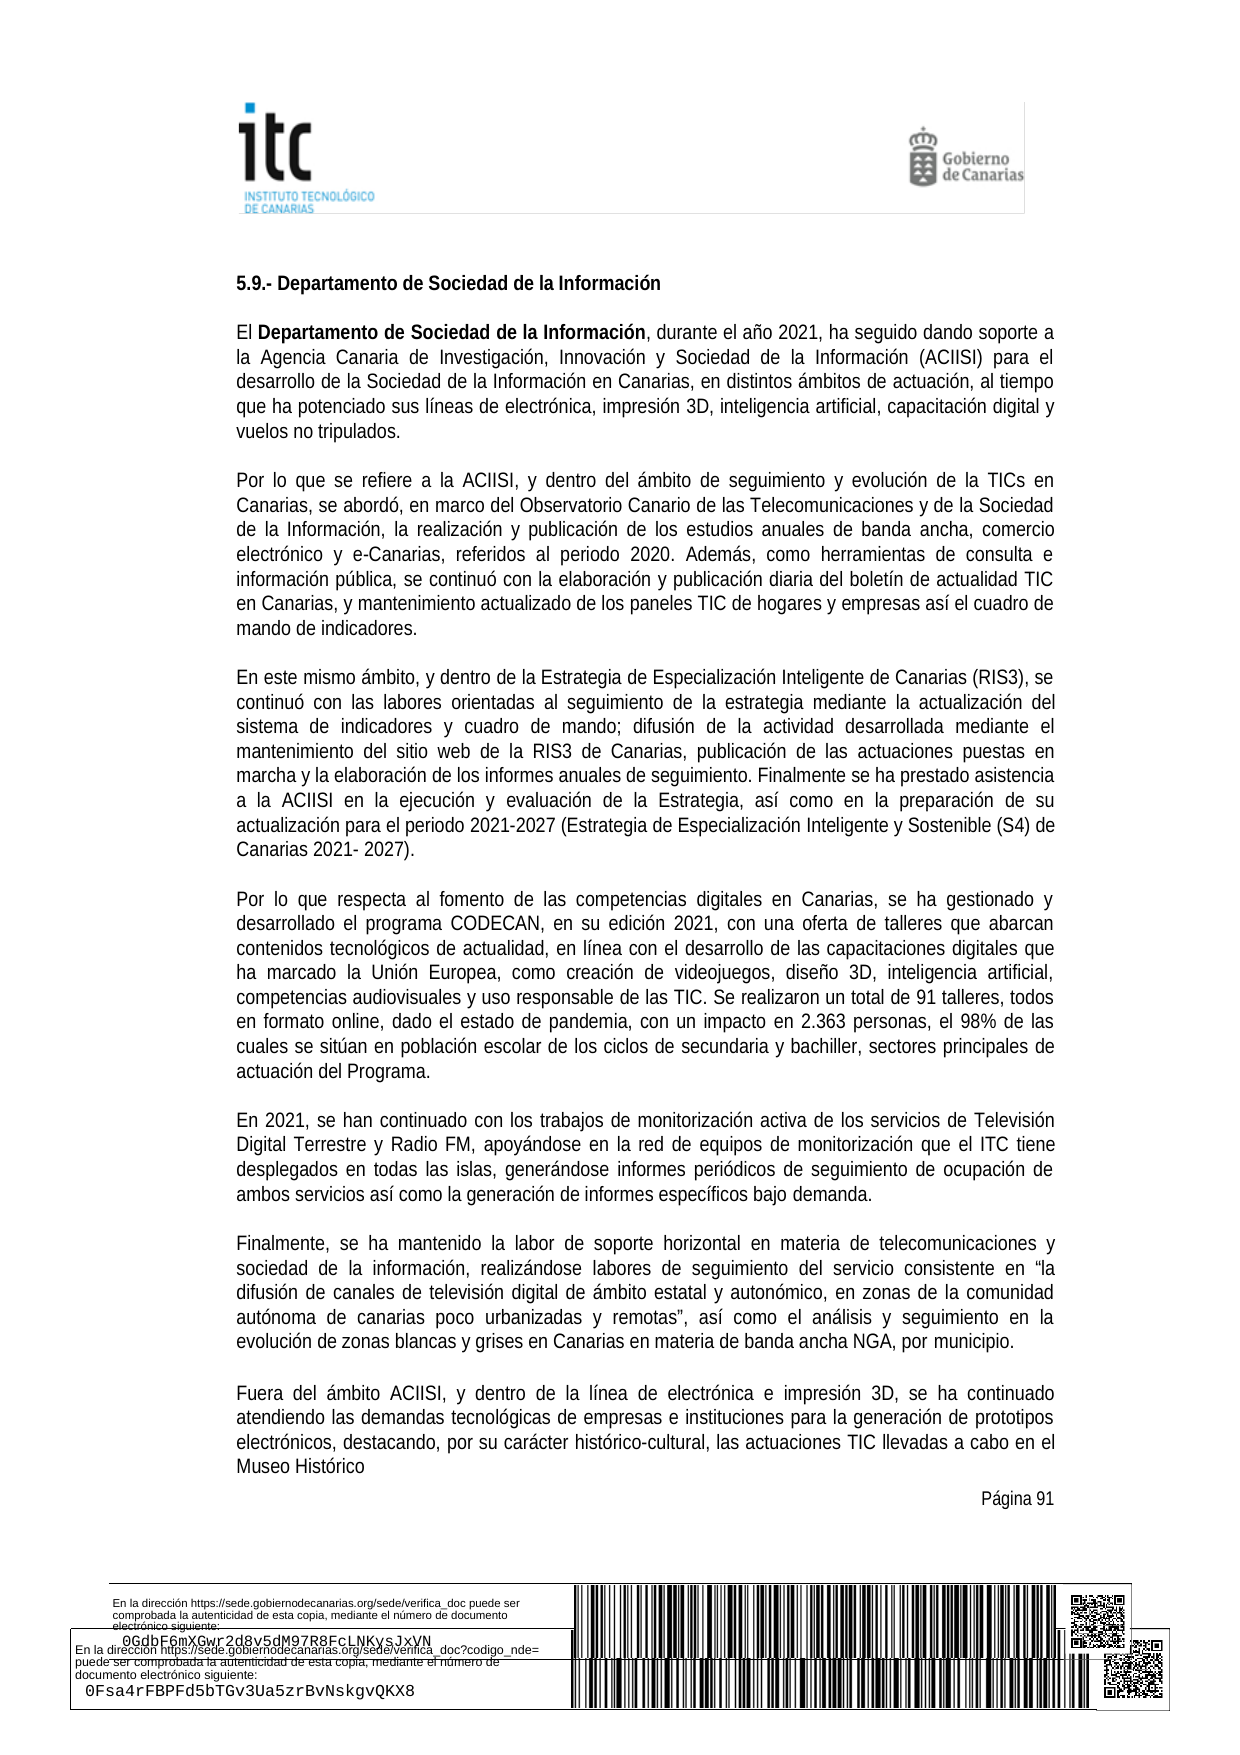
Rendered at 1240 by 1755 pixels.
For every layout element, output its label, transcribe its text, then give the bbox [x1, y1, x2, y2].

text Por lo que respecta al fomento de las competencias digitales en Canarias, se ha gestionado y desarrollado el programa CODECAN, en su edición 2021, con una oferta de talleres que abarcan contenidos tecnológicos de actualidad, en línea con el desarrollo de las capacitaciones digitales que ha marcado la Unión Europea, como creación de videojuegos, diseño 3D, inteligencia artificial, competencias audiovisuales y uso responsable de las TIC. Se realizaron un total de 91 talleres, todos en formato online, dado el estado de pandemia, con un impacto en 2.363 personas, el 98% de las cuales se sitúan en población escolar de los ciclos de secundaria y bachiller, sectores principales de actuación del Programa. [236, 887, 1055, 1083]
text El Departamento de Sociedad de la Información, durante el año 2021, ha seguido dando soporte a la Agencia Canaria de Investigación, Innovación y Sociedad de la Información (ACIISI) para el desarrollo de la Sociedad de la Información en Canarias, en distintos ámbitos de actuación, al tiempo que ha potenciado sus líneas de electrónica, impresión 3D, inteligencia artificial, capacitación digital y vuelos no tripulados. [236, 320, 1055, 443]
text En este mismo ámbito, y dentro de la Estrategia de Especialización Inteligente de Canarias (RIS3), se continuó con las labores orientadas al seguimiento de la estrategia mediante la actualización del sistema de indicadores y cuadro de mando; difusión de la actividad desarrollada mediante el mantenimiento del sitio web de la RIS3 de Canarias, publicación de las actuaciones puestas en marcha y la elaboración de los informes anuales de seguimiento. Finalmente se ha prestado asistencia a la ACIISI en la ejecución y evaluación de la Estrategia, así como en la preparación de su actualización para el periodo 2021-2027 (Estrategia de Especialización Inteligente y Sostenible (S4) de Canarias 2021- 2027). [236, 665, 1055, 861]
subtitle 5.9.- Departamento de Sociedad de la Información [236, 271, 1181, 294]
text Fuera del ámbito ACIISI, y dentro de la línea de electrónica e impresión 3D, se ha continuado atendiendo las demandas tecnológicas de empresas e instituciones para la generación de prototipos electrónicos, destacando, por su carácter histórico-cultural, las actuaciones TIC llevadas a cabo en el Museo Histórico [236, 1380, 1055, 1478]
text Finalmente, se ha mantenido la labor de soporte horizontal en materia de telecomunicaciones y sociedad de la información, realizándose labores de seguimiento del servicio consistente en “la difusión de canales de televisión digital de ámbito estatal y autonómico, en zonas de la comunidad autónoma de canarias poco urbanizadas y remotas”, así como el análisis y seguimiento en la evolución de zonas blancas y grises en Canarias en materia de banda ancha NGA, por municipio. [236, 1231, 1055, 1353]
text En 2021, se han continuado con los trabajos de monitorización activa de los servicios de Televisión Digital Terrestre y Radio FM, apoyándose en la red de equipos de monitorización que el ITC tiene desplegados en todas las islas, generándose informes periódicos de seguimiento de ocupación de ambos servicios así como la generación de informes específicos bajo demanda. [236, 1108, 1055, 1206]
text Página 91 [981, 1487, 1181, 1509]
text Por lo que se refiere a la ACIISI, y dentro del ámbito de seguimiento y evolución de la TICs en Canarias, se abordó, en marco del Observatorio Canario de las Telecomunicaciones y de la Sociedad de la Información, la realización y publicación de los estudios anuales de banda ancha, comercio electrónico y e-Canarias, referidos al periodo 2020. Además, como herramientas de consulta e información pública, se continuó con la elaboración y publicación diaria del boletín de actualidad TIC en Canarias, y mantenimiento actualizado de los paneles TIC de hogares y empresas así el cuadro de mando de indicadores. [236, 468, 1055, 639]
